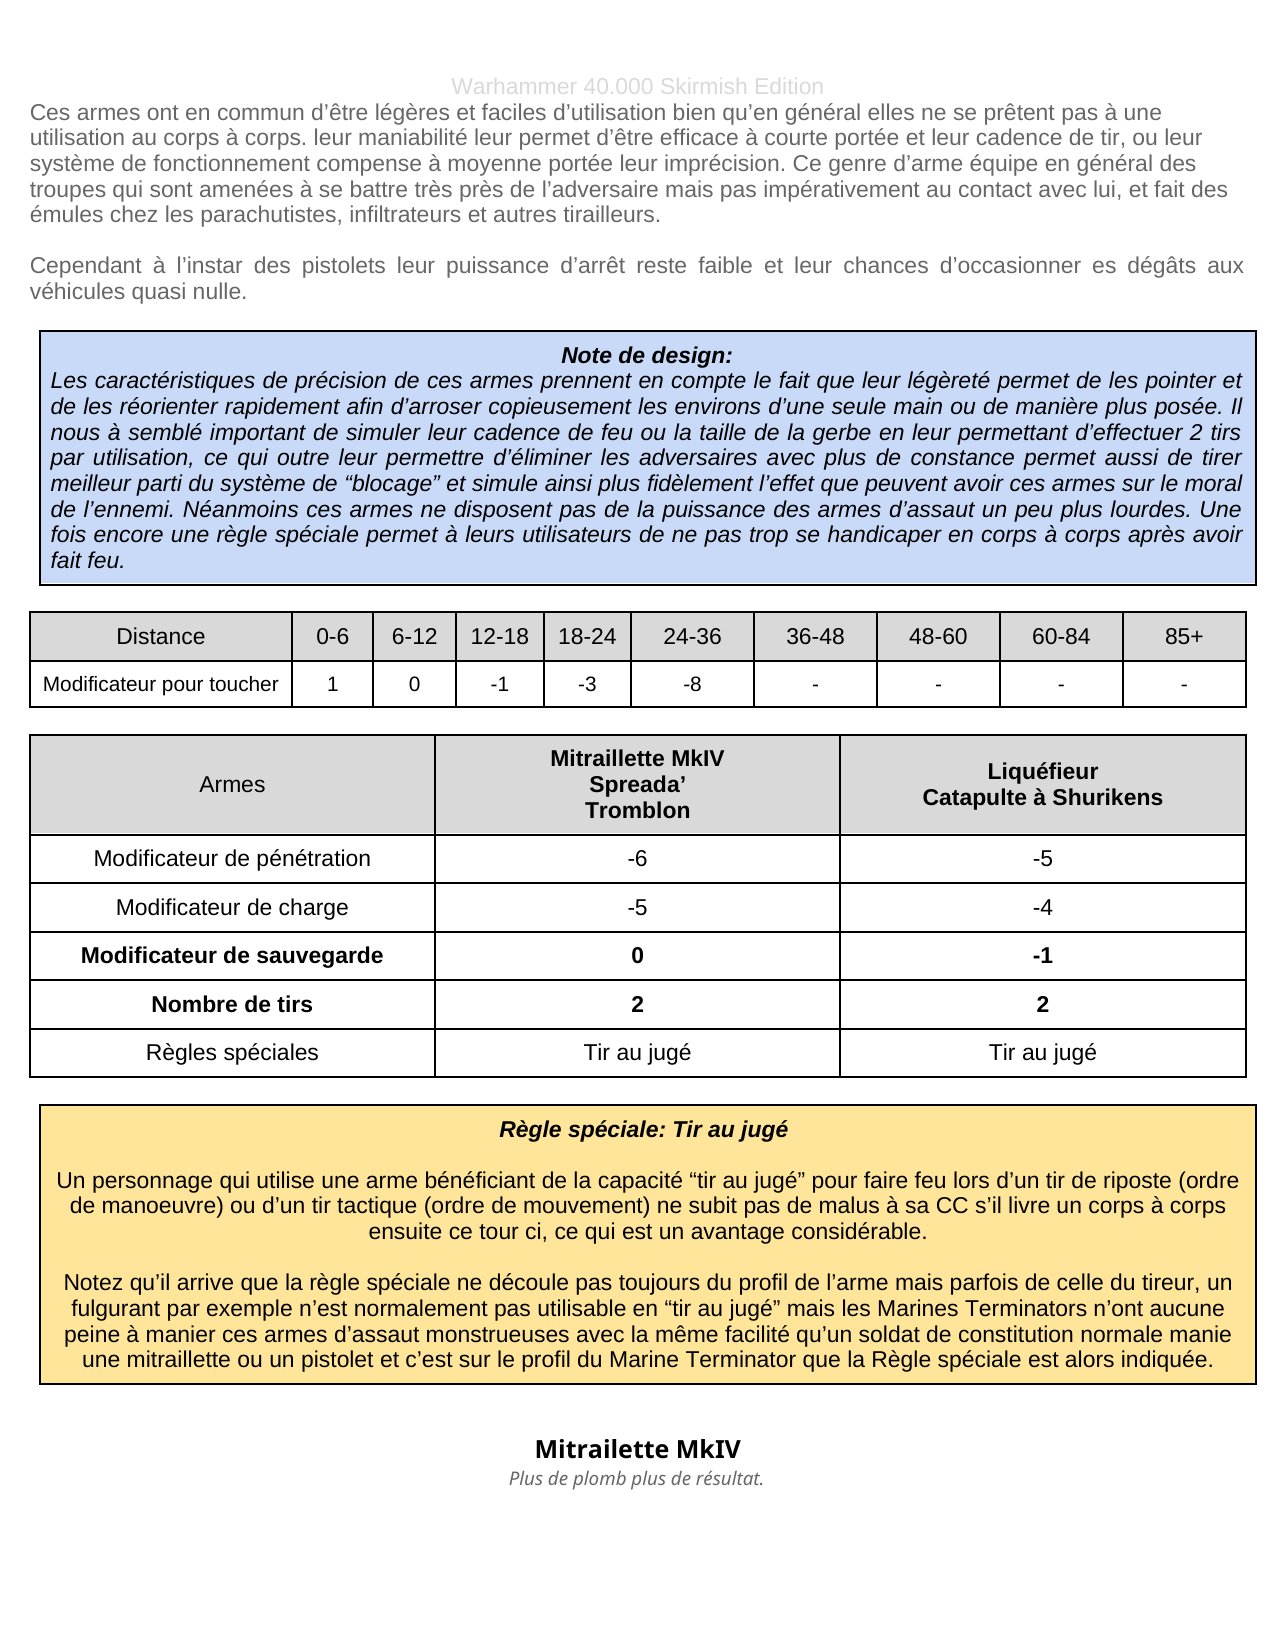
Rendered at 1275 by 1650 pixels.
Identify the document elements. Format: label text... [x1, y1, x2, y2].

table_header Note de design: Les caractéristiques de précision de ces armes prennent en compte le fait que leur légèreté permet de les pointer et de les réorienter rapidement afin d’arroser copieusement les environs d’une seule main ou de manière plus posée. Il nous à semblé important de simuler leur cadence de feu ou la taille de la gerbe en leur permettant d’effectuer 2 tirs par utilisation, ce qui outre leur permettre d’éliminer les adversaires avec plus de constance permet aussi de tirer meilleur parti du système de “blocage” et simule ainsi plus fidèlement l’effet que peuvent avoir ces armes sur le moral de l’ennemi. Néanmoins ces armes ne disposent pas de la puissance des armes d’assaut un peu plus lourdes. Une fois encore une règle spéciale permet à leurs utilisateurs de ne pas trop se handicaper en corps à corps après avoir fait feu. [41, 332, 1255, 583]
table_header 48-60 [878, 613, 999, 660]
table_header Liquéfieur Catapulte à Shurikens [841, 736, 1245, 833]
table_cell - [878, 662, 999, 706]
table_cell -1 [457, 662, 543, 706]
table_cell -1 [841, 933, 1245, 979]
table_cell Tir au jugé [841, 1030, 1245, 1076]
table_header Armes [31, 736, 434, 833]
table_cell -5 [841, 836, 1245, 882]
table_cell 2 [841, 981, 1245, 1028]
table_header 0-6 [293, 613, 372, 660]
table_header 36-48 [755, 613, 876, 660]
table_cell Modificateur pour toucher [31, 662, 291, 706]
table_header 6-12 [374, 613, 455, 660]
table_header 24-36 [632, 613, 753, 660]
table_header 18-24 [545, 613, 630, 660]
table_cell - [1001, 662, 1122, 706]
table_cell -8 [632, 662, 753, 706]
table_cell 0 [436, 933, 839, 979]
table_cell 2 [436, 981, 839, 1028]
table_header Distance [31, 613, 291, 660]
table_cell -5 [436, 884, 839, 931]
text Ces armes ont en commun d’être légères et faciles d’utilisation bien qu’en général elles ne se prêtent pas à une utilisation au corps à corps. leur maniabilité leur permet d’être efficace à courte portée et leur cadence de tir, ou leur système de fonctionnement compense à moyenne portée leur imprécision. Ce genre d’arme équipe en général des troupes qui sont amenées à se battre très près de l’adversaire mais pas impérativement au contact avec lui, et fait des émules chez les parachutistes, infiltrateurs et autres tirailleurs. [29, 99, 1246, 227]
table_cell -6 [436, 836, 839, 882]
table_cell - [1124, 662, 1245, 706]
table_cell Modificateur de pénétration [31, 836, 434, 882]
table_header 85+ [1124, 613, 1245, 660]
table_cell -3 [545, 662, 630, 706]
table_cell -4 [841, 884, 1245, 931]
table_header Mitraillette MkIV Spreada’ Tromblon [436, 736, 839, 833]
table_cell 1 [293, 662, 372, 706]
table_cell Règles spéciales [31, 1030, 434, 1076]
table_header 60-84 [1001, 613, 1122, 660]
table_header Règle spéciale: Tir au jugé Un personnage qui utilise une arme bénéficiant de la capacité “tir au jugé” pour faire feu lors d’un tir de riposte (ordre de manoeuvre) ou d’un tir tactique (ordre de mouvement) ne subit pas de malus à sa CC s’il livre un corps à corps ensuite ce tour ci, ce qui est un avantage considérable. Notez qu’il arrive que la règle spéciale ne découle pas toujours du profil de l’arme mais parfois de celle du tireur, un fulgurant par exemple n’est normalement pas utilisable en “tir au jugé” mais les Marines Terminators n’ont aucune peine à manier ces armes d’assaut monstrueuses avec la même facilité qu’un soldat de constitution normale manie une mitraillette ou un pistolet et c’est sur le profil du Marine Terminator que la Règle spéciale est alors indiquée. [41, 1106, 1255, 1383]
table_cell Modificateur de charge [31, 884, 434, 931]
subtitle Plus de plomb plus de résultat. [29, 1466, 1246, 1491]
table_header 12-18 [457, 613, 543, 660]
text Cependant à l’instar des pistolets leur puissance d’arrêt reste faible et leur chances d’occasionner es dégâts aux véhicules quasi nulle. [29, 253, 1246, 304]
table_cell Nombre de tirs [31, 981, 434, 1028]
subtitle Mitrailette MkIV [29, 1432, 1246, 1466]
table_cell Tir au jugé [436, 1030, 839, 1076]
table_cell 0 [374, 662, 455, 706]
table_cell Modificateur de sauvegarde [31, 933, 434, 979]
table_cell - [755, 662, 876, 706]
